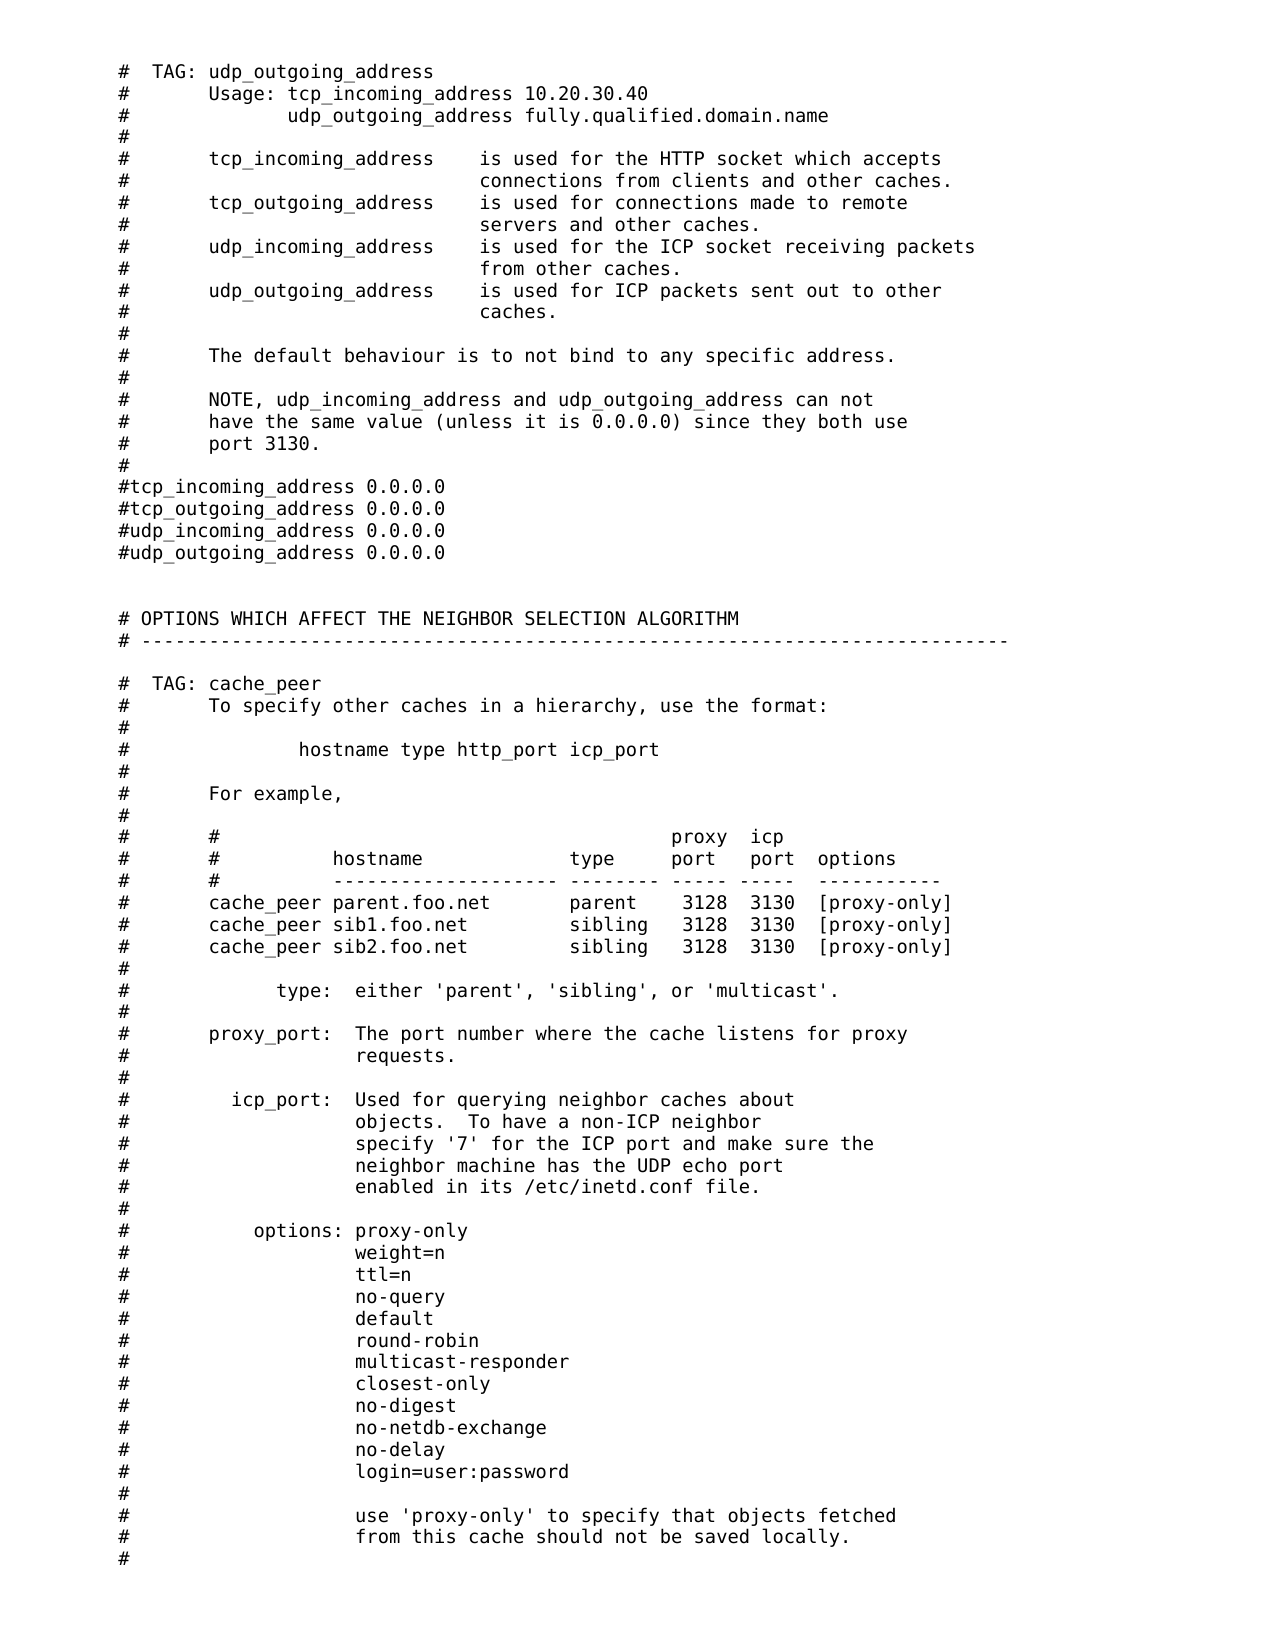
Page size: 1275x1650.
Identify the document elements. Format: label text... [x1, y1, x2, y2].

text # [118, 717, 1192, 739]
text # no-query [118, 1286, 1192, 1308]
text # TAG: cache_peer [118, 673, 1192, 695]
text # port 3130. [118, 433, 1192, 455]
text # cache_peer sib1.foo.net sibling 3128 3130 [proxy-only] [118, 914, 1192, 936]
text # proxy_port: The port number where the cache listens for proxy [118, 1023, 1192, 1045]
text # # -------------------- -------- ----- ----- ----------- [118, 870, 1192, 892]
text # connections from clients and other caches. [118, 170, 1192, 192]
text # specify '7' for the ICP port and make sure the [118, 1133, 1192, 1155]
text #udp_outgoing_address 0.0.0.0 [118, 542, 1192, 564]
text # requests. [118, 1045, 1192, 1067]
text # objects. To have a non-ICP neighbor [118, 1111, 1192, 1133]
text # round-robin [118, 1330, 1192, 1352]
text # from other caches. [118, 258, 1192, 280]
text # udp_outgoing_address fully.qualified.domain.name [118, 105, 1192, 127]
text # default [118, 1308, 1192, 1330]
text # For example, [118, 783, 1192, 805]
text # cache_peer sib2.foo.net sibling 3128 3130 [proxy-only] [118, 936, 1192, 958]
text #tcp_outgoing_address 0.0.0.0 [118, 498, 1192, 520]
text # multicast-responder [118, 1352, 1192, 1373]
text # tcp_outgoing_address is used for connections made to remote [118, 192, 1192, 214]
text # hostname type http_port icp_port [118, 739, 1192, 761]
text # [118, 1548, 1192, 1570]
text #udp_incoming_address 0.0.0.0 [118, 520, 1192, 542]
text # To specify other caches in a hierarchy, use the format: [118, 695, 1192, 717]
text # neighbor machine has the UDP echo port [118, 1155, 1192, 1177]
text # from this cache should not be saved locally. [118, 1527, 1192, 1548]
text #tcp_incoming_address 0.0.0.0 [118, 477, 1192, 498]
text # [118, 127, 1192, 148]
text # ----------------------------------------------------------------------------- [118, 630, 1192, 652]
text # [118, 805, 1192, 827]
text # OPTIONS WHICH AFFECT THE NEIGHBOR SELECTION ALGORITHM [118, 608, 1192, 630]
text # udp_outgoing_address is used for ICP packets sent out to other [118, 280, 1192, 302]
text # use 'proxy-only' to specify that objects fetched [118, 1505, 1192, 1527]
text # icp_port: Used for querying neighbor caches about [118, 1089, 1192, 1111]
text # [118, 1067, 1192, 1089]
text # TAG: udp_outgoing_address [118, 61, 1192, 83]
text # [118, 1483, 1192, 1505]
text # closest-only [118, 1373, 1192, 1395]
text # [118, 323, 1192, 345]
text # [118, 1198, 1192, 1220]
text # cache_peer parent.foo.net parent 3128 3130 [proxy-only] [118, 892, 1192, 914]
text # login=user:password [118, 1461, 1192, 1483]
text # type: either 'parent', 'sibling', or 'multicast'. [118, 980, 1192, 1002]
text # The default behaviour is to not bind to any specific address. [118, 345, 1192, 367]
text # caches. [118, 302, 1192, 323]
text # no-digest [118, 1395, 1192, 1417]
text # ttl=n [118, 1264, 1192, 1286]
text # # hostname type port port options [118, 848, 1192, 870]
text # [118, 958, 1192, 980]
text # options: proxy-only [118, 1220, 1192, 1242]
text # no-netdb-exchange [118, 1417, 1192, 1439]
text # [118, 367, 1192, 389]
text # weight=n [118, 1242, 1192, 1264]
text # servers and other caches. [118, 214, 1192, 236]
text # NOTE, udp_incoming_address and udp_outgoing_address can not [118, 389, 1192, 411]
text # [118, 761, 1192, 783]
text # enabled in its /etc/inetd.conf file. [118, 1177, 1192, 1198]
text # udp_incoming_address is used for the ICP socket receiving packets [118, 236, 1192, 258]
text # [118, 455, 1192, 477]
text # tcp_incoming_address is used for the HTTP socket which accepts [118, 148, 1192, 170]
text # no-delay [118, 1439, 1192, 1461]
text # # proxy icp [118, 827, 1192, 848]
text # Usage: tcp_incoming_address 10.20.30.40 [118, 83, 1192, 105]
text # [118, 1002, 1192, 1023]
text # have the same value (unless it is 0.0.0.0) since they both use [118, 411, 1192, 433]
